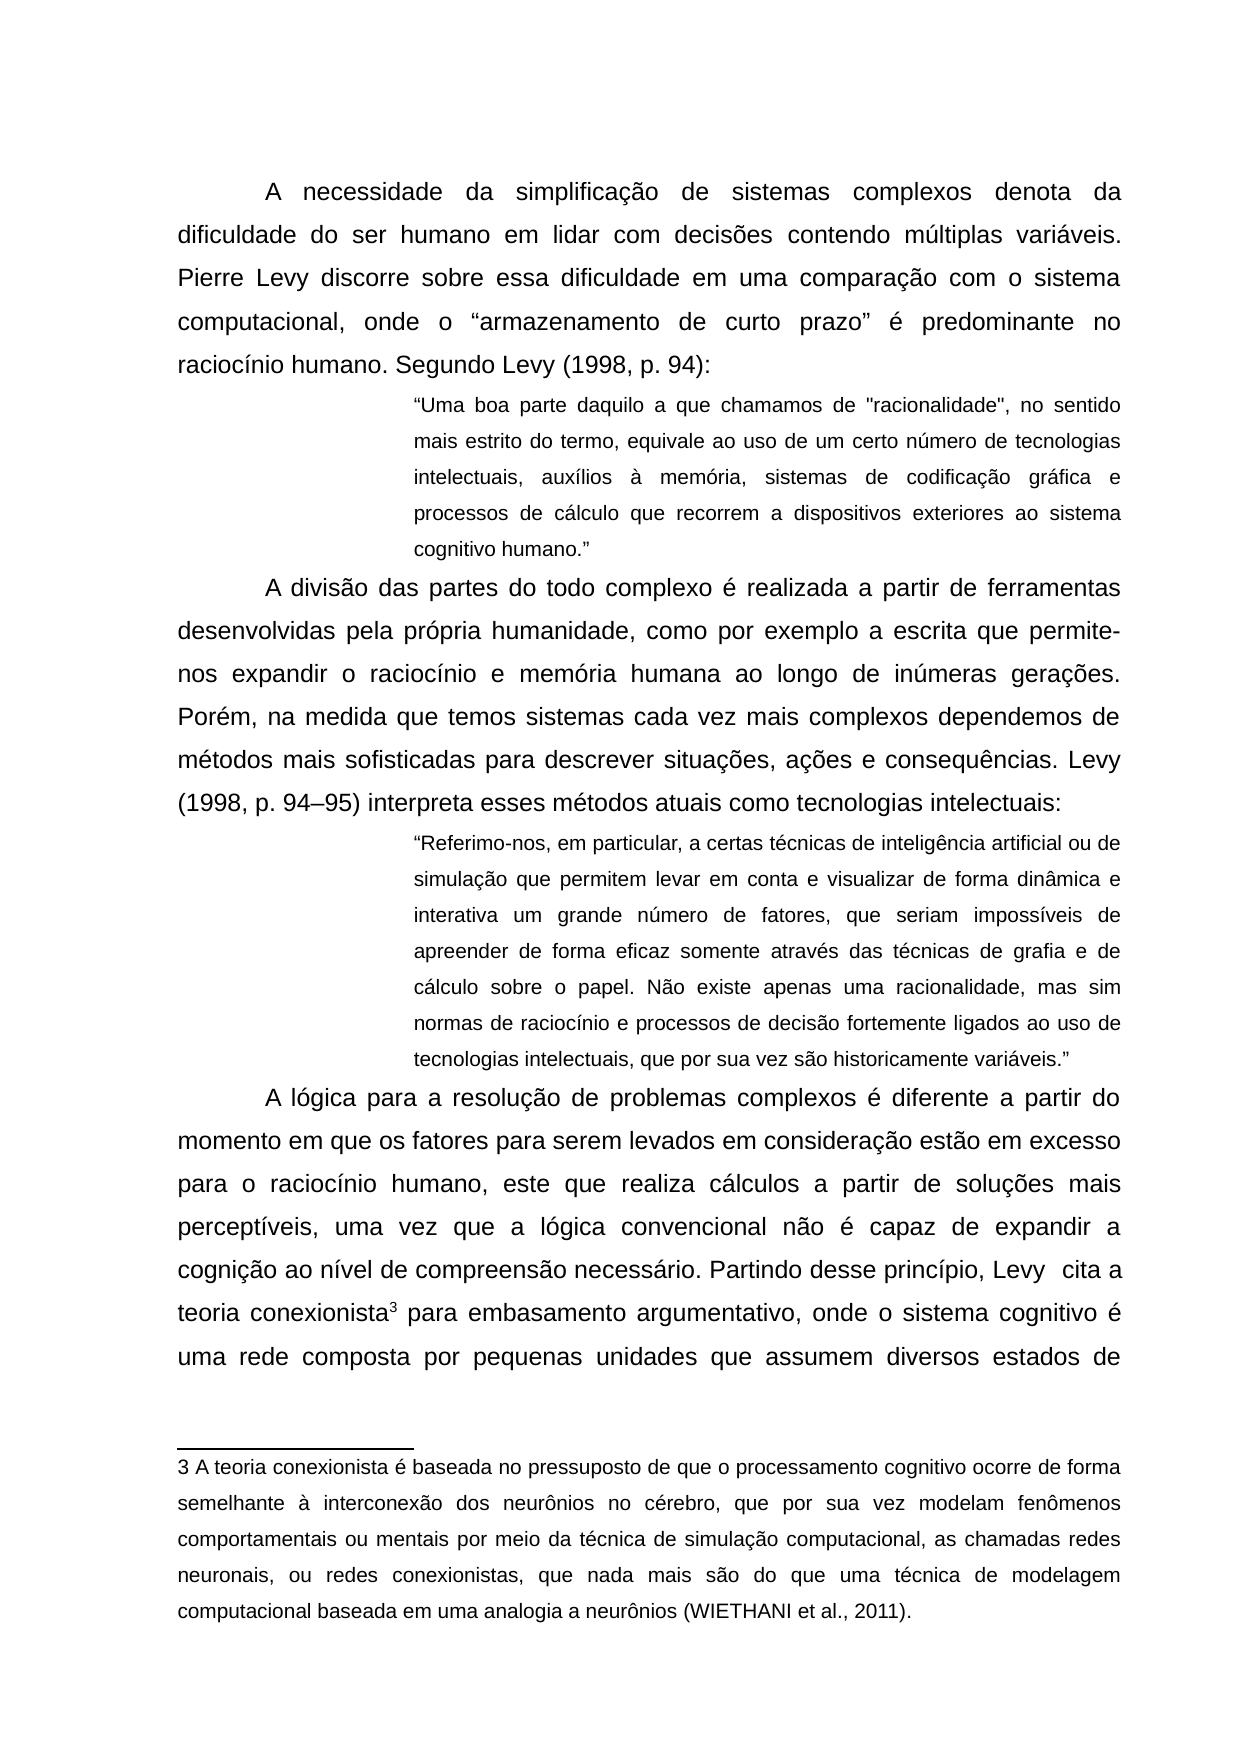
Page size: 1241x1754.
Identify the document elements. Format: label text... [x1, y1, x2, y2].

text A necessidade da simplificação de sistemas complexos denota da dificuldade do ser humano em lidar com decisões contendo múltiplas variáveis. Pierre Levy discorre sobre essa dificuldade em uma comparação com o sistema computacional, onde o “armazenamento de curto prazo” é predominante no raciocínio humano. Segundo Levy (1998, p. 94): [177, 177, 1122, 378]
text A teoria conexionista é baseada no pressuposto de que o processamento cognitivo ocorre de forma semelhante à interconexão dos neurônios no cérebro, que por sua vez modelam fenômenos comportamentais ou mentais por meio da técnica de simulação computacional, as chamadas redes neuronais, ou redes conexionistas, que nada mais são do que uma técnica de modelagem computacional baseada em uma analogia a neurônios (WIETHANI et al., 2011). [177, 1455, 1122, 1622]
text “Uma boa parte daquilo a que chamamos de "racionalidade", no sentido mais estrito do termo, equivale ao uso de um certo número de tecnologias intelectuais, auxílios à memória, sistemas de codificação gráfica e processos de cálculo que recorrem a dispositivos exteriores ao sistema cognitivo humano.” [413, 393, 1122, 561]
text “Referimo-nos, em particular, a certas técnicas de inteligência artificial ou de simulação que permitem levar em conta e visualizar de forma dinâmica e interativa um grande número de fatores, que seriam impossíveis de apreender de forma eficaz somente através das técnicas de grafia e de cálculo sobre o papel. Não existe apenas uma racionalidade, mas sim normas de raciocínio e processos de decisão fortemente ligados ao uso de tecnologias intelectuais, que por sua vez são historicamente variáveis.” [413, 831, 1122, 1071]
text A lógica para a resolução de problemas complexos é diferente a partir do momento em que os fatores para serem levados em consideração estão em excesso para o raciocínio humano, este que realiza cálculos a partir de soluções mais perceptíveis, uma vez que a lógica convencional não é capaz de expandir a cognição ao nível de compreensão necessário. Partindo desse princípio, Levy cita a teoria conexionista para embasamento argumentativo, onde o sistema cognitivo é uma rede composta por pequenas unidades que assumem diversos estados de [177, 1083, 1122, 1370]
text A divisão das partes do todo complexo é realizada a partir de ferramentas desenvolvidas pela própria humanidade, como por exemplo a escrita que permite-nos expandir o raciocínio e memória humana ao longo de inúmeras gerações. Porém, na medida que temos sistemas cada vez mais complexos dependemos de métodos mais sofisticadas para descrever situações, ações e consequências. Levy (1998, p. 94–95) interpreta esses métodos atuais como tecnologias intelectuais: [177, 572, 1122, 817]
